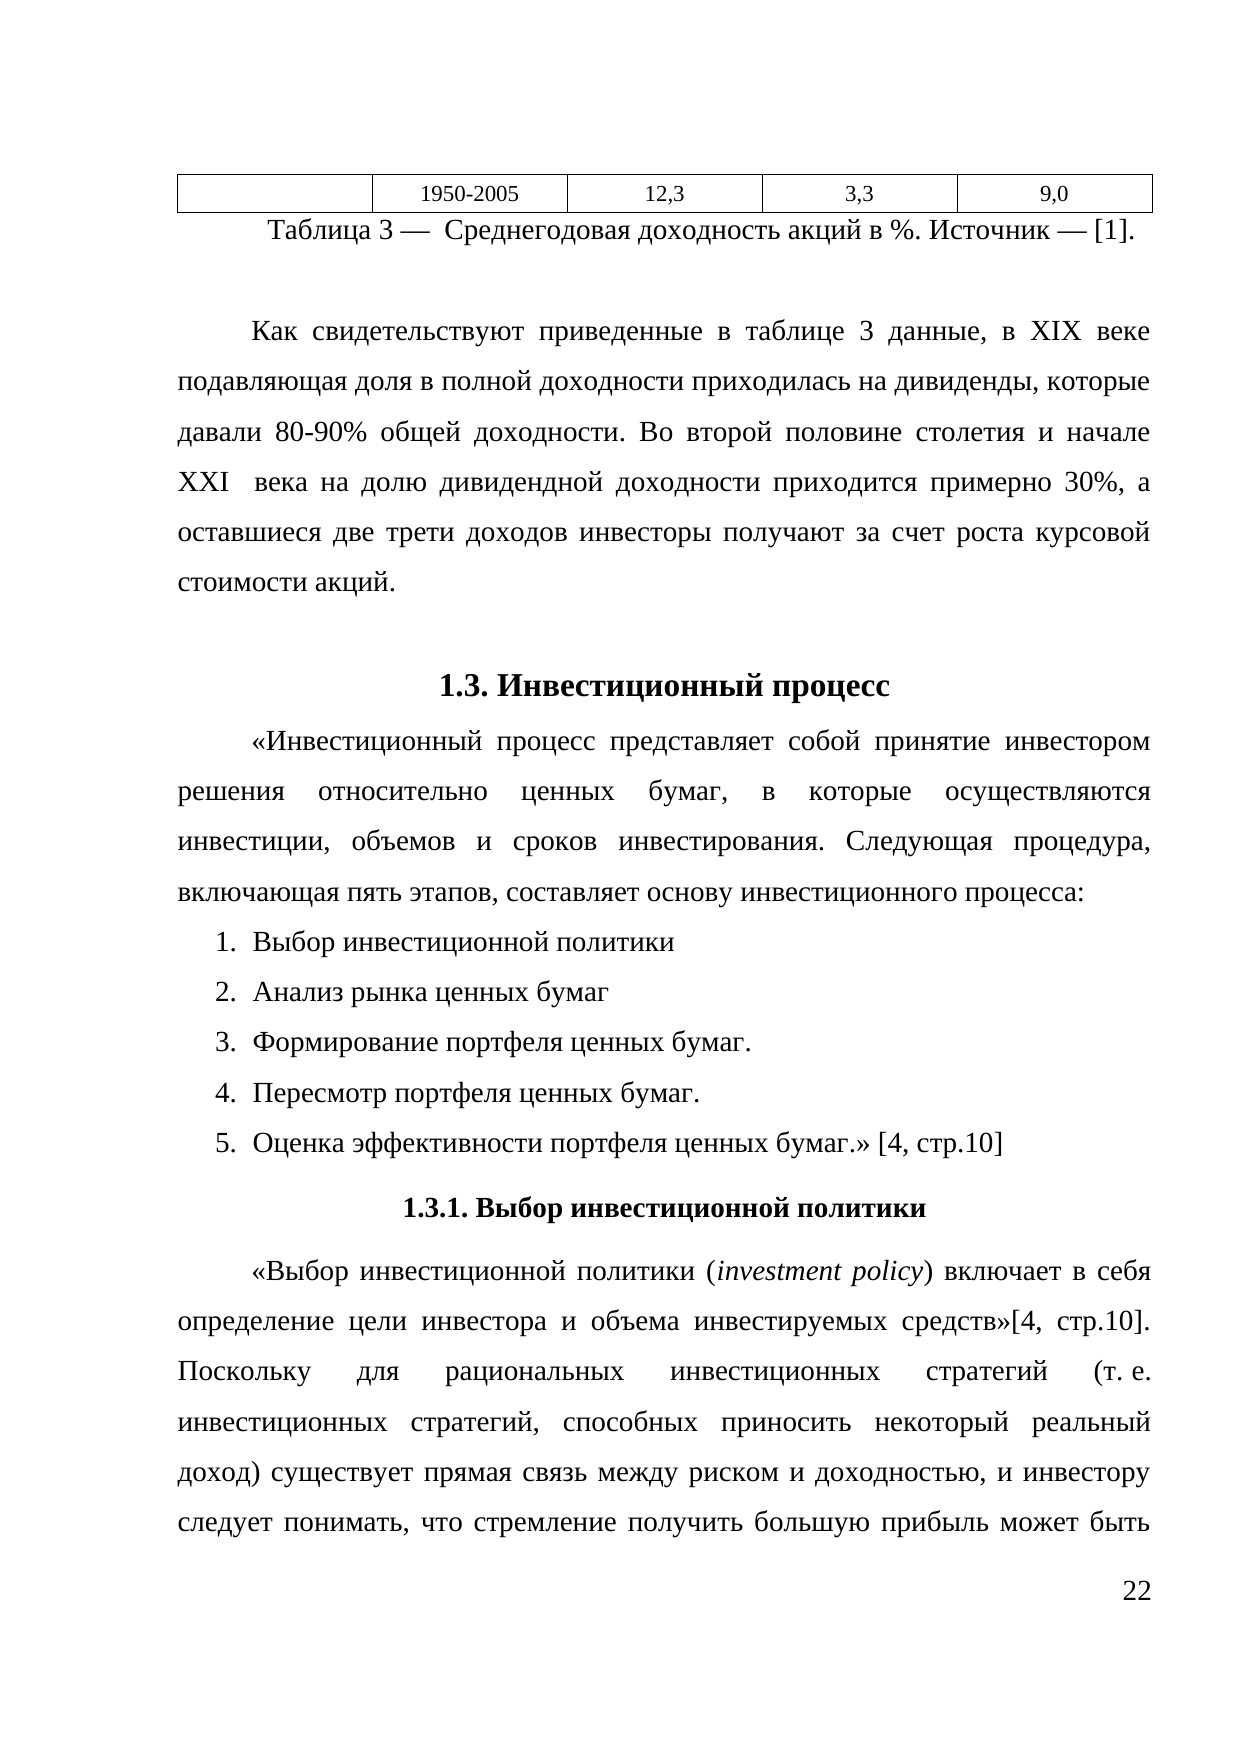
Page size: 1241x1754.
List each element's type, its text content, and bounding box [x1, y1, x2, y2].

table_cell 3,3 [763, 175, 957, 212]
list Анализ рынка ценных бумаг [215, 974, 1152, 1008]
text Таблица 3 — Среднегодовая доходность акций в %. Источник — [1]. [177, 213, 1152, 246]
table_cell 12,3 [568, 175, 762, 212]
text «Выбор инвестиционной политики (investment policy) включает в себя определение цели инвестора и объема инвестируемых средств»[4, стр.10]. Поскольку для рациональных инвестиционных стратегий (т. е. инвестиционных стратегий, способных приносить некоторый реальный доход) существует прямая связь между риском и доходностью, и инвестору следует понимать, что стремление получить большую прибыль может быть [177, 1253, 1152, 1538]
subtitle 1.3. Инвестиционный процесс [177, 665, 1152, 703]
table_cell [178, 175, 372, 212]
subtitle 1.3.1. Выбор инвестиционной политики [177, 1190, 1152, 1224]
list Выбор инвестиционной политики [215, 924, 1152, 957]
table_cell 9,0 [958, 175, 1152, 212]
table_cell 1950-2005 [373, 175, 567, 212]
text Как свидетельствуют приведенные в таблице 3 данные, в XIX веке подавляющая доля в полной доходности приходилась на дивиденды, которые давали 80-90% общей доходности. Во второй половине столетия и начале XXI века на долю дивидендной доходности приходится примерно 30%, а оставшиеся две трети доходов инвесторы получают за счет роста курсовой стоимости акций. [177, 313, 1152, 598]
text «Инвестиционный процесс представляет собой принятие инвестором решения относительно ценных бумаг, в которые осуществляются инвестиции, объемов и сроков инвестирования. Следующая процедура, включающая пять этапов, составляет основу инвестиционного процесса: [177, 723, 1152, 907]
list Оценка эффективности портфеля ценных бумаг.» [4, стр.10] [215, 1125, 1152, 1159]
list Формирование портфеля ценных бумаг. [215, 1024, 1152, 1058]
list Пересмотр портфеля ценных бумаг. [215, 1075, 1152, 1108]
